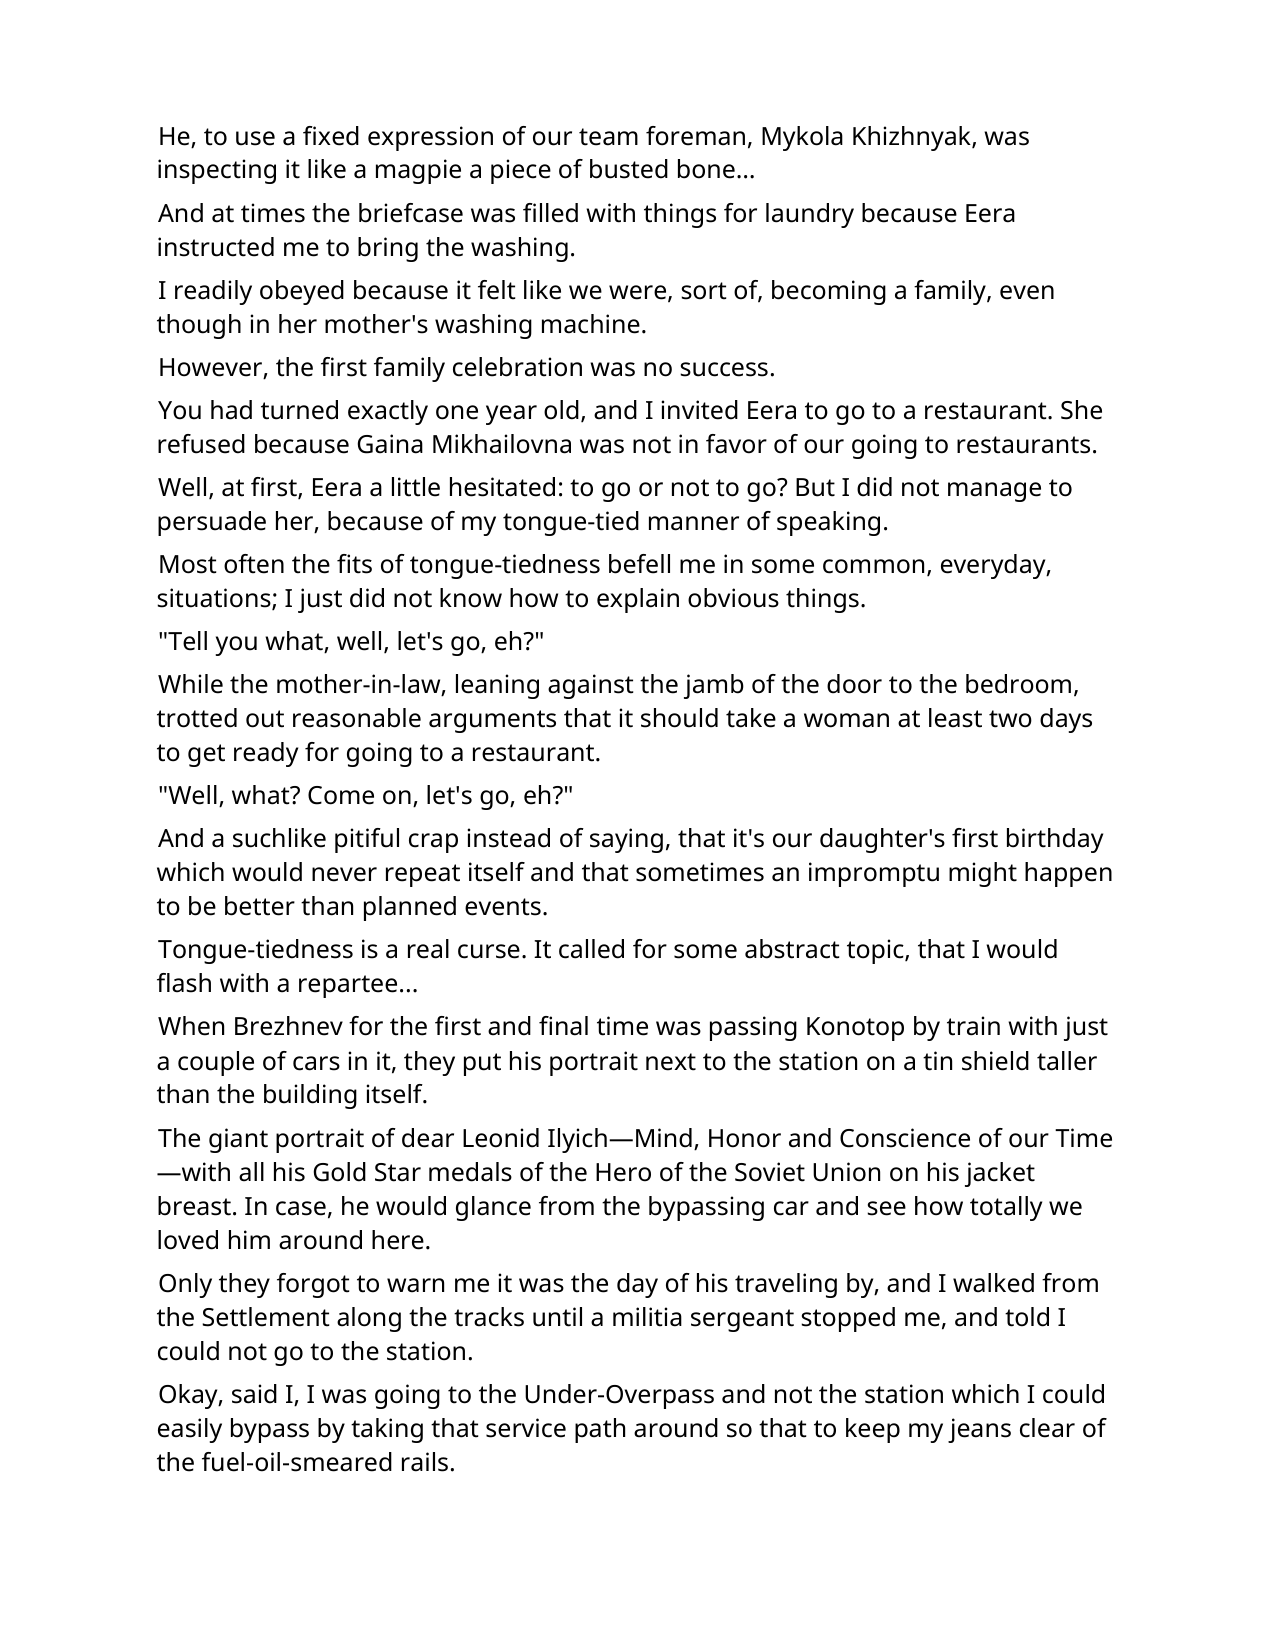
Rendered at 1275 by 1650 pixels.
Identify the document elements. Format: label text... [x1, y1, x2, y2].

text Okay, said I, I was going to the Under-Overpass and not the station which I could easily bypass by taking that service path around so that to keep my jeans clear of the fuel-oil-smeared rails. [156, 1377, 1118, 1479]
text And at times the briefcase was filled with things for laundry because Eera instructed me to bring the washing. [156, 195, 1118, 263]
text The giant portrait of dear Leonid Ilyich—Mind, Honor and Conscience of our Time—with all his Gold Star medals of the Hero of the Soviet Union on his jacket breast. In case, he would glance from the bypassing car and see how totally we loved him around here. [156, 1120, 1118, 1256]
text I readily obeyed because it felt like we were, sort of, becoming a family, even though in her mother's washing machine. [156, 272, 1118, 340]
text "Well, what? Come on, let's go, eh?" [156, 778, 1118, 812]
text You had turned exactly one year old, and I invited Eera to go to a restaurant. She refused because Gaina Mikhailovna was not in favor of our going to restaurants. [156, 392, 1118, 461]
text And a suchlike pitiful crap instead of saying, that it's our daughter's first birthday which would never repeat itself and that sometimes an impromptu might happen to be better than planned events. [156, 821, 1118, 923]
text When Brezhnev for the first and final time was passing Konotop by train with just a couple of cars in it, they put his portrait next to the station on a tin shield taller than the building itself. [156, 1009, 1118, 1111]
text Only they forgot to warn me it was the day of his traveling by, and I walked from the Settlement along the tracks until a militia sergeant stopped me, and told I could not go to the station. [156, 1265, 1118, 1368]
text Tongue-tiedness is a real curse. It called for some abstract topic, that I would flash with a repartee... [156, 932, 1118, 1000]
text He, to use a fixed expression of our team foreman, Mykola Khizhnyak, was inspecting it like a magpie a piece of busted bone… [156, 118, 1118, 186]
text Well, at first, Eera a little hesitated: to go or not to go? But I did not manage to persuade her, because of my tongue-tied manner of speaking. [156, 469, 1118, 538]
text "Tell you what, well, let's go, eh?" [156, 624, 1118, 658]
text However, the first family celebration was no success. [156, 349, 1118, 383]
text Most often the fits of tongue-tiedness befell me in some common, everyday, situations; I just did not know how to explain obvious things. [156, 547, 1118, 615]
text While the mother-in-law, leaning against the jamb of the door to the bedroom, trotted out reasonable arguments that it should take a woman at least two days to get ready for going to a restaurant. [156, 667, 1118, 769]
